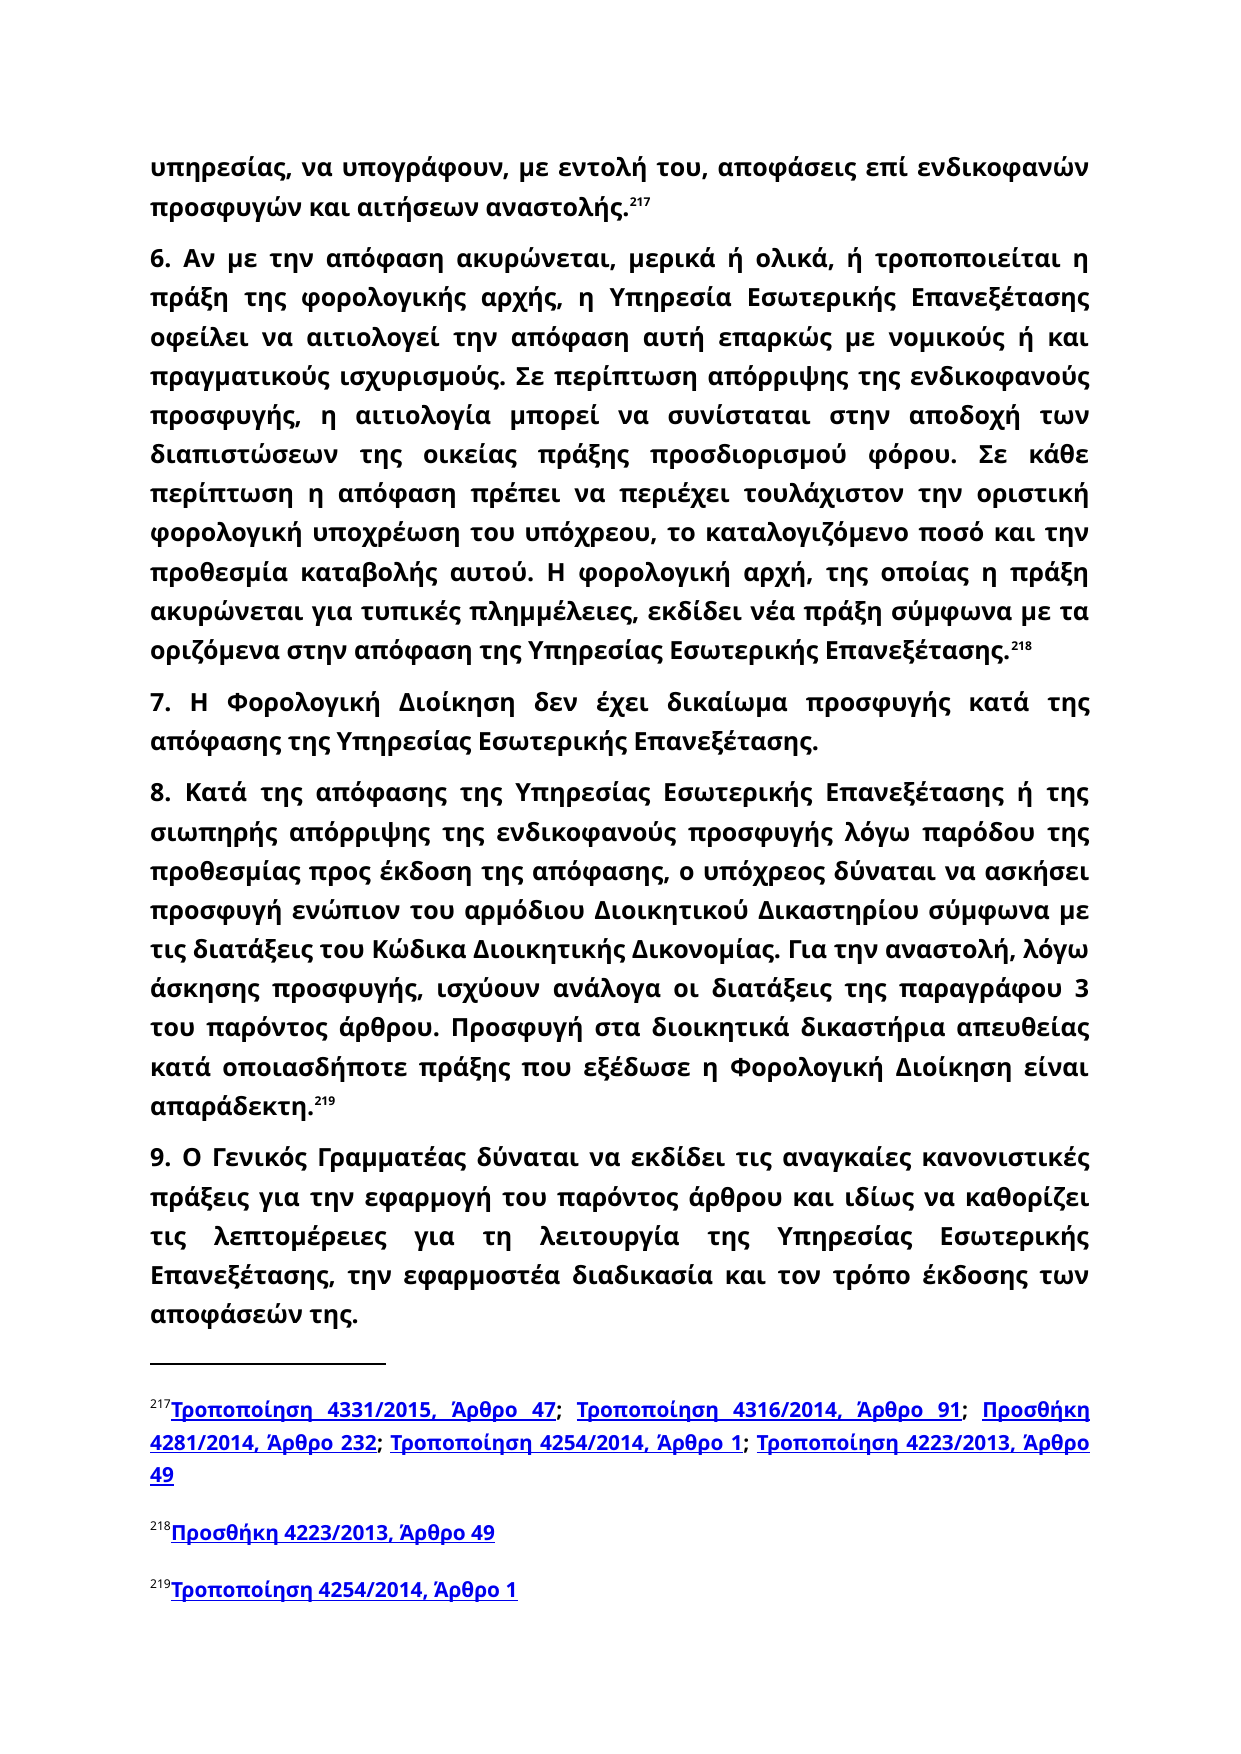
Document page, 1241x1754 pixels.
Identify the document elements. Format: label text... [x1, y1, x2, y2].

text 6. Αν με την απόφαση ακυρώνεται, μερικά ή ολικά, ή τροποποιείται η πράξη της φορολογικής αρχής, η Υπηρεσία Εσωτερικής Επανεξέτασης οφείλει να αιτιολογεί την απόφαση αυτή επαρκώς με νομικούς ή και πραγματικούς ισχυρισμούς. Σε περίπτωση απόρριψης της ενδικοφανούς προσφυγής, η αιτιολογία μπορεί να συνίσταται στην αποδοχή των διαπιστώσεων της οικείας πράξης προσδιορισμού φόρου. Σε κάθε περίπτωση η απόφαση πρέπει να περιέχει τουλάχιστον την οριστική φορολογική υποχρέωση του υπόχρεου, το καταλογιζόμενο ποσό και την προθεσμία καταβολής αυτού. Η φορολογική αρχή, της οποίας η πράξη ακυρώνεται για τυπικές πλημμέλειες, εκδίδει νέα πράξη σύμφωνα με τα οριζόμενα στην απόφαση της Υπηρεσίας Εσωτερικής Επανεξέτασης. [150, 241, 1090, 667]
text Προσθήκη 4223/2013, Άρθρο 49 [150, 1518, 1090, 1546]
text 8. Κατά της απόφασης της Υπηρεσίας Εσωτερικής Επανεξέτασης ή της σιωπηρής απόρριψης της ενδικοφανούς προσφυγής λόγω παρόδου της προθεσμίας προς έκδοση της απόφασης, ο υπόχρεος δύναται να ασκήσει προσφυγή ενώπιον του αρμόδιου Διοικητικού Δικαστηρίου σύμφωνα με τις διατάξεις του Κώδικα Διοικητικής Δικονομίας. Για την αναστολή, λόγω άσκησης προσφυγής, ισχύουν ανάλογα οι διατάξεις της παραγράφου 3 του παρόντος άρθρου. Προσφυγή στα διοικητικά δικαστήρια απευθείας κατά οποιασδήποτε πράξης που εξέδωσε η Φορολογική Διοίκηση είναι απαράδεκτη. [150, 775, 1090, 1122]
text υπηρεσίας, να υπογράφουν, με εντολή του, αποφάσεις επί ενδικοφανών προσφυγών και αιτήσεων αναστολής. [150, 150, 1090, 223]
text 7. Η Φορολογική Διοίκηση δεν έχει δικαίωμα προσφυγής κατά της απόφασης της Υπηρεσίας Εσωτερικής Επανεξέτασης. [150, 684, 1090, 757]
text Τροποποίηση 4331/2015, Άρθρο 47; Τροποποίηση 4316/2014, Άρθρο 91; Προσθήκη 4281/2014, Άρθρο 232; Τροποποίηση 4254/2014, Άρθρο 1; Τροποποίηση 4223/2013, Άρθρο 49 [150, 1395, 1090, 1489]
text Τροποποίηση 4254/2014, Άρθρο 1 [150, 1576, 1090, 1604]
text 9. Ο Γενικός Γραμματέας δύναται να εκδίδει τις αναγκαίες κανονιστικές πράξεις για την εφαρμογή του παρόντος άρθρου και ιδίως να καθορίζει τις λεπτομέρειες για τη λειτουργία της Υπηρεσίας Εσωτερικής Επανεξέτασης, την εφαρμοστέα διαδικασία και τον τρόπο έκδοσης των αποφάσεών της. [150, 1140, 1090, 1331]
